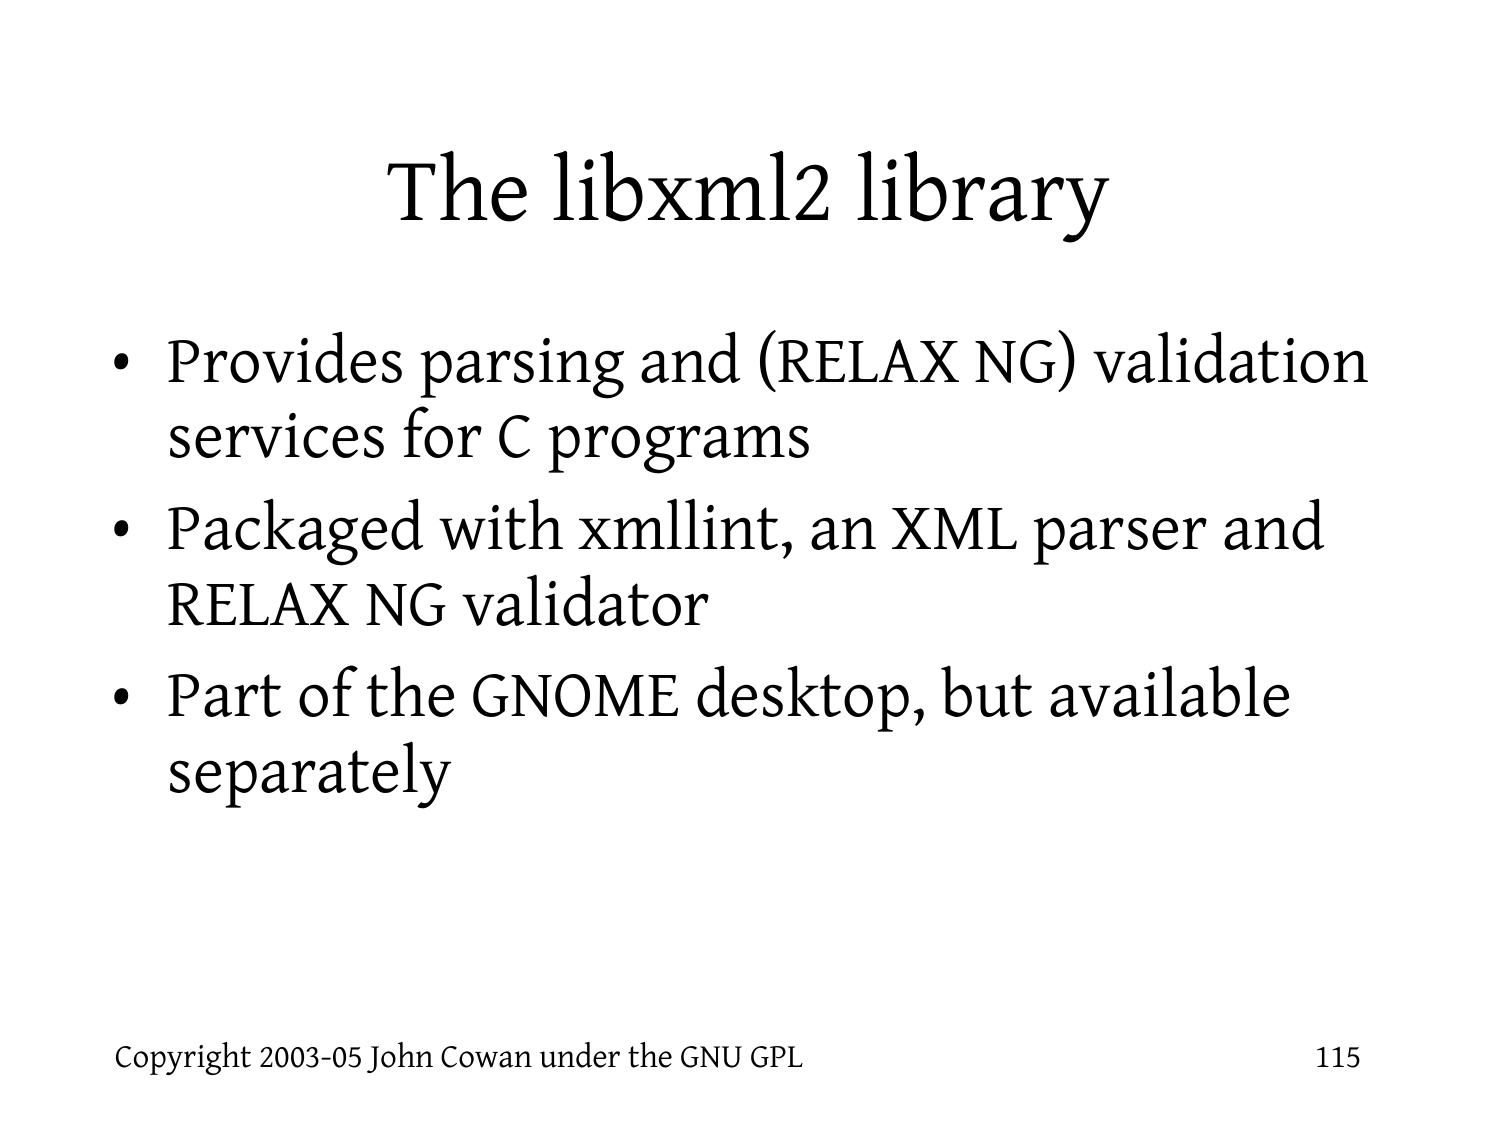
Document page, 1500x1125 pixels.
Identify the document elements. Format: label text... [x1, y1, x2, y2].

title The libxml2 library [112, 62, 1387, 324]
list Provides parsing and (RELAX NG) validation services for C programs Packaged with xmllint, an XML parser and RELAX NG validator Part of the GNOME desktop, but available separately [112, 324, 1387, 1000]
